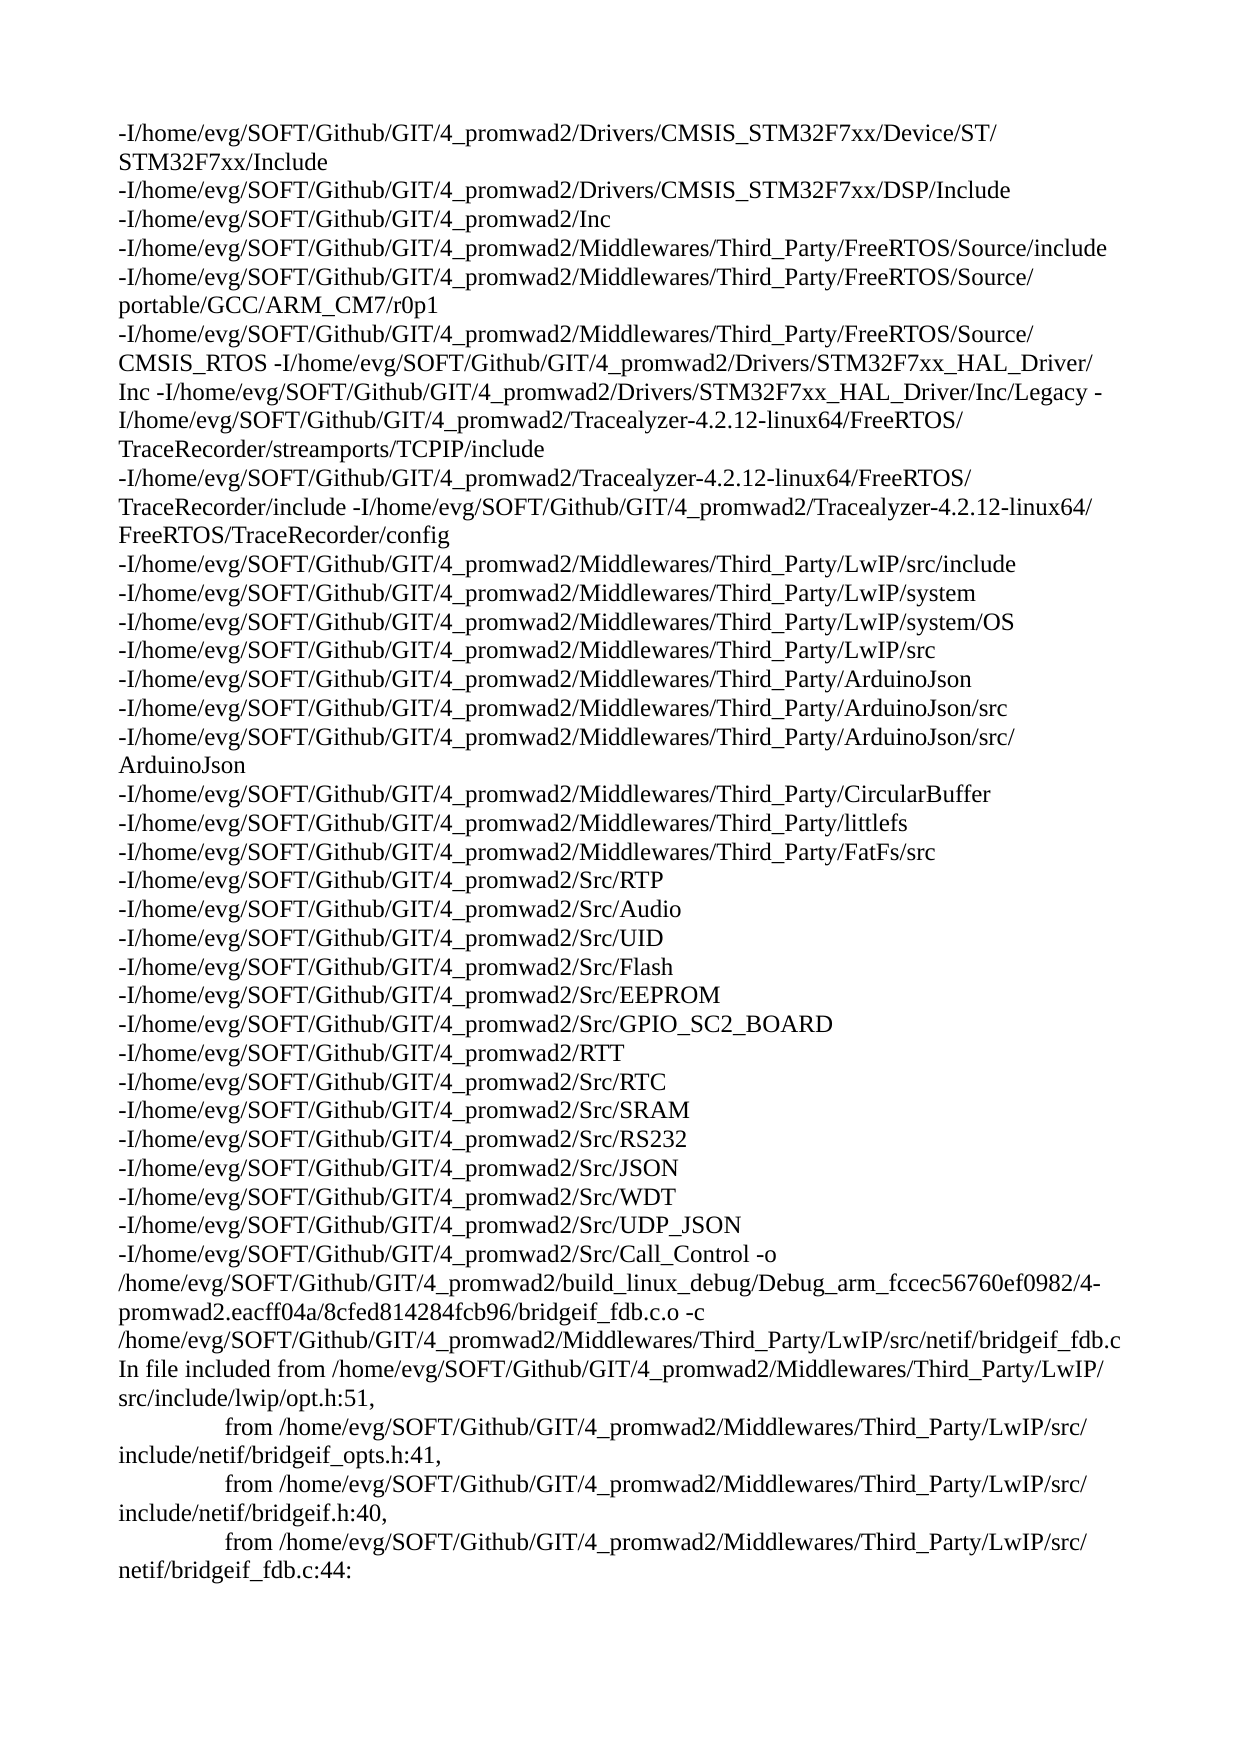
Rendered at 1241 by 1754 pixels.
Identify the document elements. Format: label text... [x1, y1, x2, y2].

text from /home/evg/SOFT/Github/GIT/4_promwad2/Middlewares/Third_Party/LwIP/src/include/netif/bridgeif.h:40, [118, 1469, 1122, 1527]
text from /home/evg/SOFT/Github/GIT/4_promwad2/Middlewares/Third_Party/LwIP/src/include/netif/bridgeif_opts.h:41, [118, 1412, 1122, 1469]
text -I/home/evg/SOFT/Github/GIT/4_promwad2/Drivers/CMSIS_STM32F7xx/Device/ST/STM32F7xx/Include -I/home/evg/SOFT/Github/GIT/4_promwad2/Drivers/CMSIS_STM32F7xx/DSP/Include -I/home/evg/SOFT/Github/GIT/4_promwad2/Inc -I/home/evg/SOFT/Github/GIT/4_promwad2/Middlewares/Third_Party/FreeRTOS/Source/include -I/home/evg/SOFT/Github/GIT/4_promwad2/Middlewares/Third_Party/FreeRTOS/Source/portable/GCC/ARM_CM7/r0p1 -I/home/evg/SOFT/Github/GIT/4_promwad2/Middlewares/Third_Party/FreeRTOS/Source/CMSIS_RTOS -I/home/evg/SOFT/Github/GIT/4_promwad2/Drivers/STM32F7xx_HAL_Driver/Inc -I/home/evg/SOFT/Github/GIT/4_promwad2/Drivers/STM32F7xx_HAL_Driver/Inc/Legacy -I/home/evg/SOFT/Github/GIT/4_promwad2/Tracealyzer-4.2.12-linux64/FreeRTOS/TraceRecorder/streamports/TCPIP/include -I/home/evg/SOFT/Github/GIT/4_promwad2/Tracealyzer-4.2.12-linux64/FreeRTOS/TraceRecorder/include -I/home/evg/SOFT/Github/GIT/4_promwad2/Tracealyzer-4.2.12-linux64/FreeRTOS/TraceRecorder/config -I/home/evg/SOFT/Github/GIT/4_promwad2/Middlewares/Third_Party/LwIP/src/include -I/home/evg/SOFT/Github/GIT/4_promwad2/Middlewares/Third_Party/LwIP/system -I/home/evg/SOFT/Github/GIT/4_promwad2/Middlewares/Third_Party/LwIP/system/OS -I/home/evg/SOFT/Github/GIT/4_promwad2/Middlewares/Third_Party/LwIP/src -I/home/evg/SOFT/Github/GIT/4_promwad2/Middlewares/Third_Party/ArduinoJson -I/home/evg/SOFT/Github/GIT/4_promwad2/Middlewares/Third_Party/ArduinoJson/src -I/home/evg/SOFT/Github/GIT/4_promwad2/Middlewares/Third_Party/ArduinoJson/src/ArduinoJson -I/home/evg/SOFT/Github/GIT/4_promwad2/Middlewares/Third_Party/CircularBuffer -I/home/evg/SOFT/Github/GIT/4_promwad2/Middlewares/Third_Party/littlefs -I/home/evg/SOFT/Github/GIT/4_promwad2/Middlewares/Third_Party/FatFs/src -I/home/evg/SOFT/Github/GIT/4_promwad2/Src/RTP -I/home/evg/SOFT/Github/GIT/4_promwad2/Src/Audio -I/home/evg/SOFT/Github/GIT/4_promwad2/Src/UID -I/home/evg/SOFT/Github/GIT/4_promwad2/Src/Flash -I/home/evg/SOFT/Github/GIT/4_promwad2/Src/EEPROM -I/home/evg/SOFT/Github/GIT/4_promwad2/Src/GPIO_SC2_BOARD -I/home/evg/SOFT/Github/GIT/4_promwad2/RTT -I/home/evg/SOFT/Github/GIT/4_promwad2/Src/RTC -I/home/evg/SOFT/Github/GIT/4_promwad2/Src/SRAM -I/home/evg/SOFT/Github/GIT/4_promwad2/Src/RS232 -I/home/evg/SOFT/Github/GIT/4_promwad2/Src/JSON -I/home/evg/SOFT/Github/GIT/4_promwad2/Src/WDT -I/home/evg/SOFT/Github/GIT/4_promwad2/Src/UDP_JSON -I/home/evg/SOFT/Github/GIT/4_promwad2/Src/Call_Control -o /home/evg/SOFT/Github/GIT/4_promwad2/build_linux_debug/Debug_arm_fccec56760ef0982/4-promwad2.eacff04a/8cfed814284fcb96/bridgeif_fdb.c.o -c /home/evg/SOFT/Github/GIT/4_promwad2/Middlewares/Third_Party/LwIP/src/netif/bridgeif_fdb.c [118, 118, 1122, 1354]
text from /home/evg/SOFT/Github/GIT/4_promwad2/Middlewares/Third_Party/LwIP/src/netif/bridgeif_fdb.c:44: [118, 1527, 1122, 1584]
text In file included from /home/evg/SOFT/Github/GIT/4_promwad2/Middlewares/Third_Party/LwIP/src/include/lwip/opt.h:51, [118, 1354, 1122, 1412]
